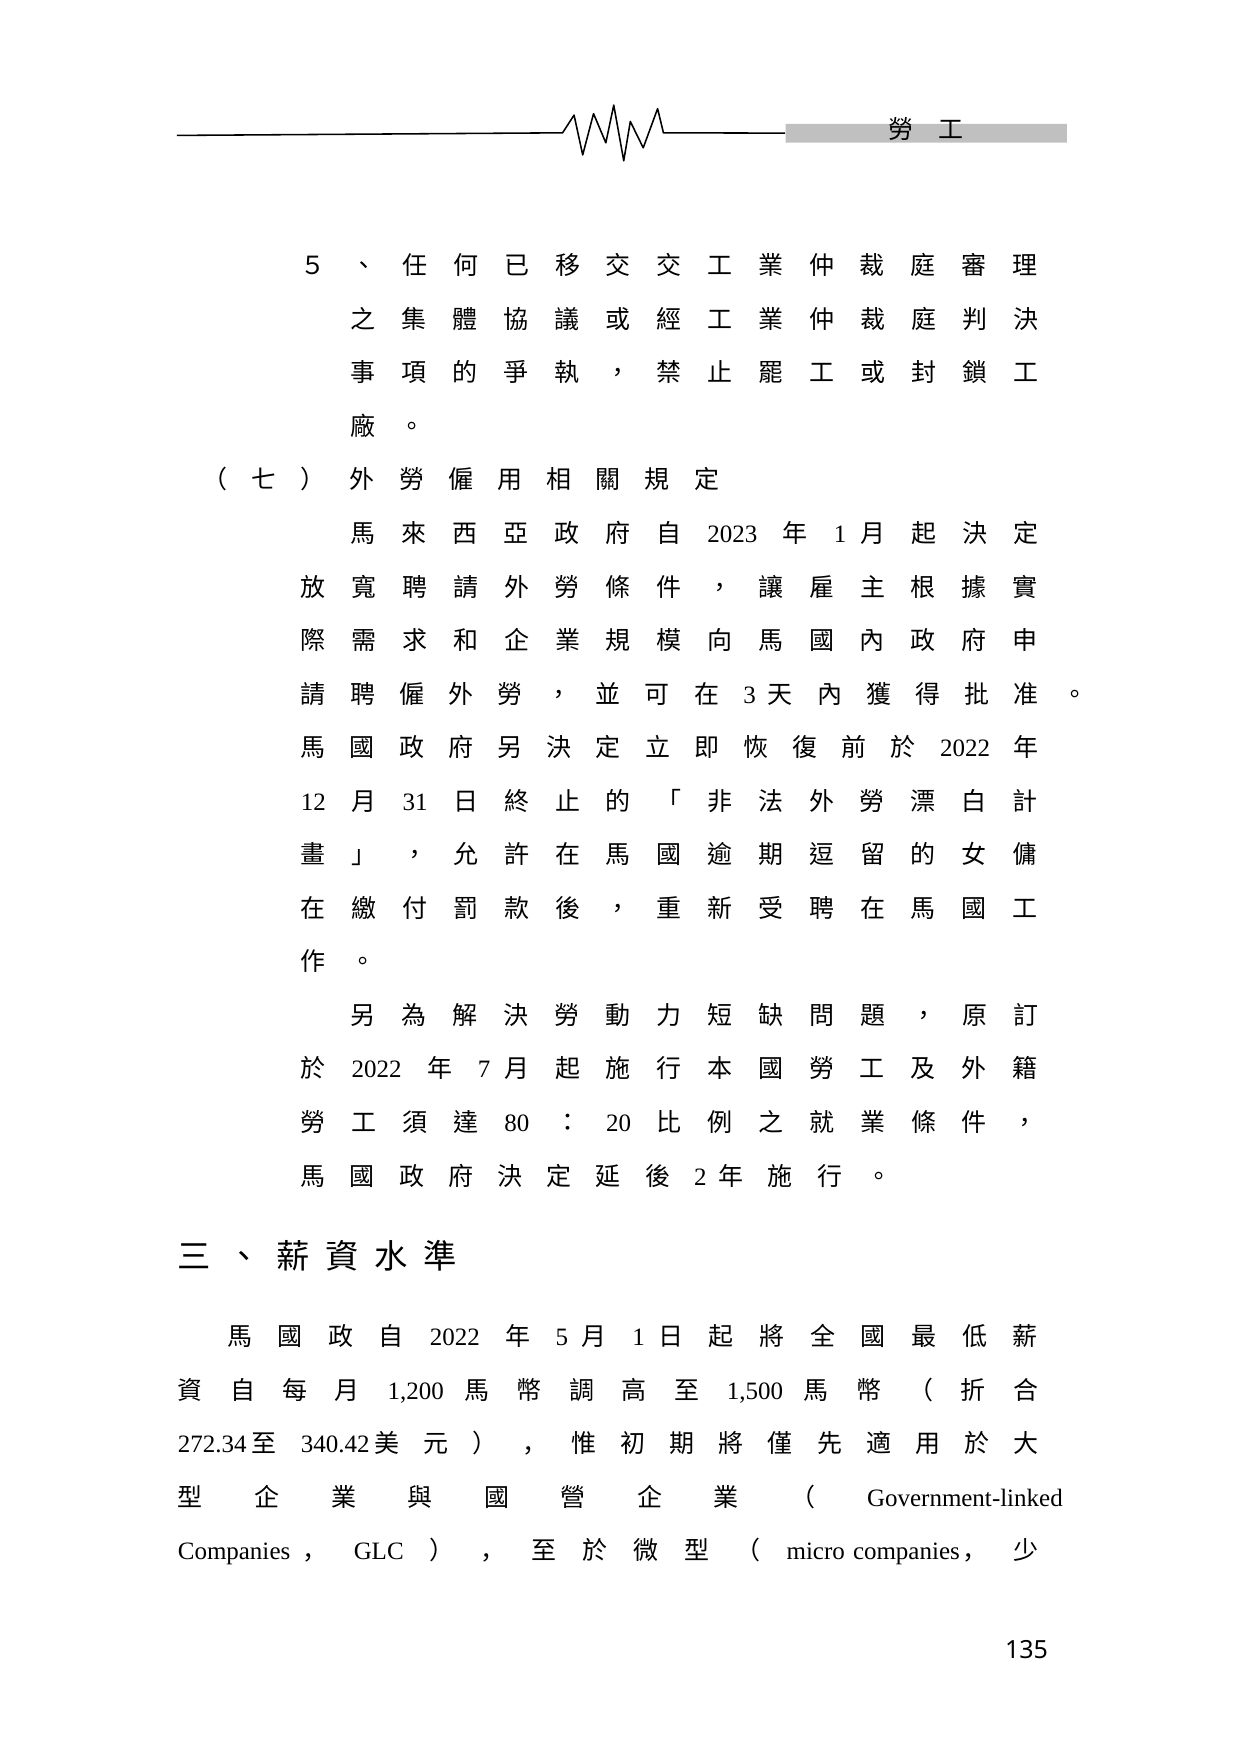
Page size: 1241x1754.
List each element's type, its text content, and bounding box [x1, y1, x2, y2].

text （七）外勞僱用相關規定 [202, 451, 1063, 505]
text 馬國政自2022年5月1日起將全國最低薪資自每月1,200馬幣調高至1,500馬幣（折合272.34至340.42美元），惟初期將僅先適用於大型企業與國營企業（Government-linked Companies，GLC），至於微型（micro companies，少 [178, 1308, 1063, 1576]
text 三、薪資水準 [178, 1228, 1063, 1281]
text ５、任何已移交交工業仲裁庭審理之集體協議或經工業仲裁庭判決事項的爭執，禁止罷工或封鎖工廠。 [276, 237, 1063, 451]
text 另為解決勞動力短缺問題，原訂於2022年7月起施行本國勞工及外籍勞工須達80：20比例之就業條件，馬國政府決定延後2年施行。 [276, 987, 1063, 1201]
text 馬來西亞政府自2023年1月起決定放寬聘請外勞條件，讓雇主根據實際需求和企業規模向馬國內政府申請聘僱外勞，並可在3天內獲得批准。馬國政府另決定立即恢復前於2022年12月31日終止的「非法外勞漂白計畫」，允許在馬國逾期逗留的女傭在繳付罰款後，重新受聘在馬國工作。 [276, 505, 1063, 987]
